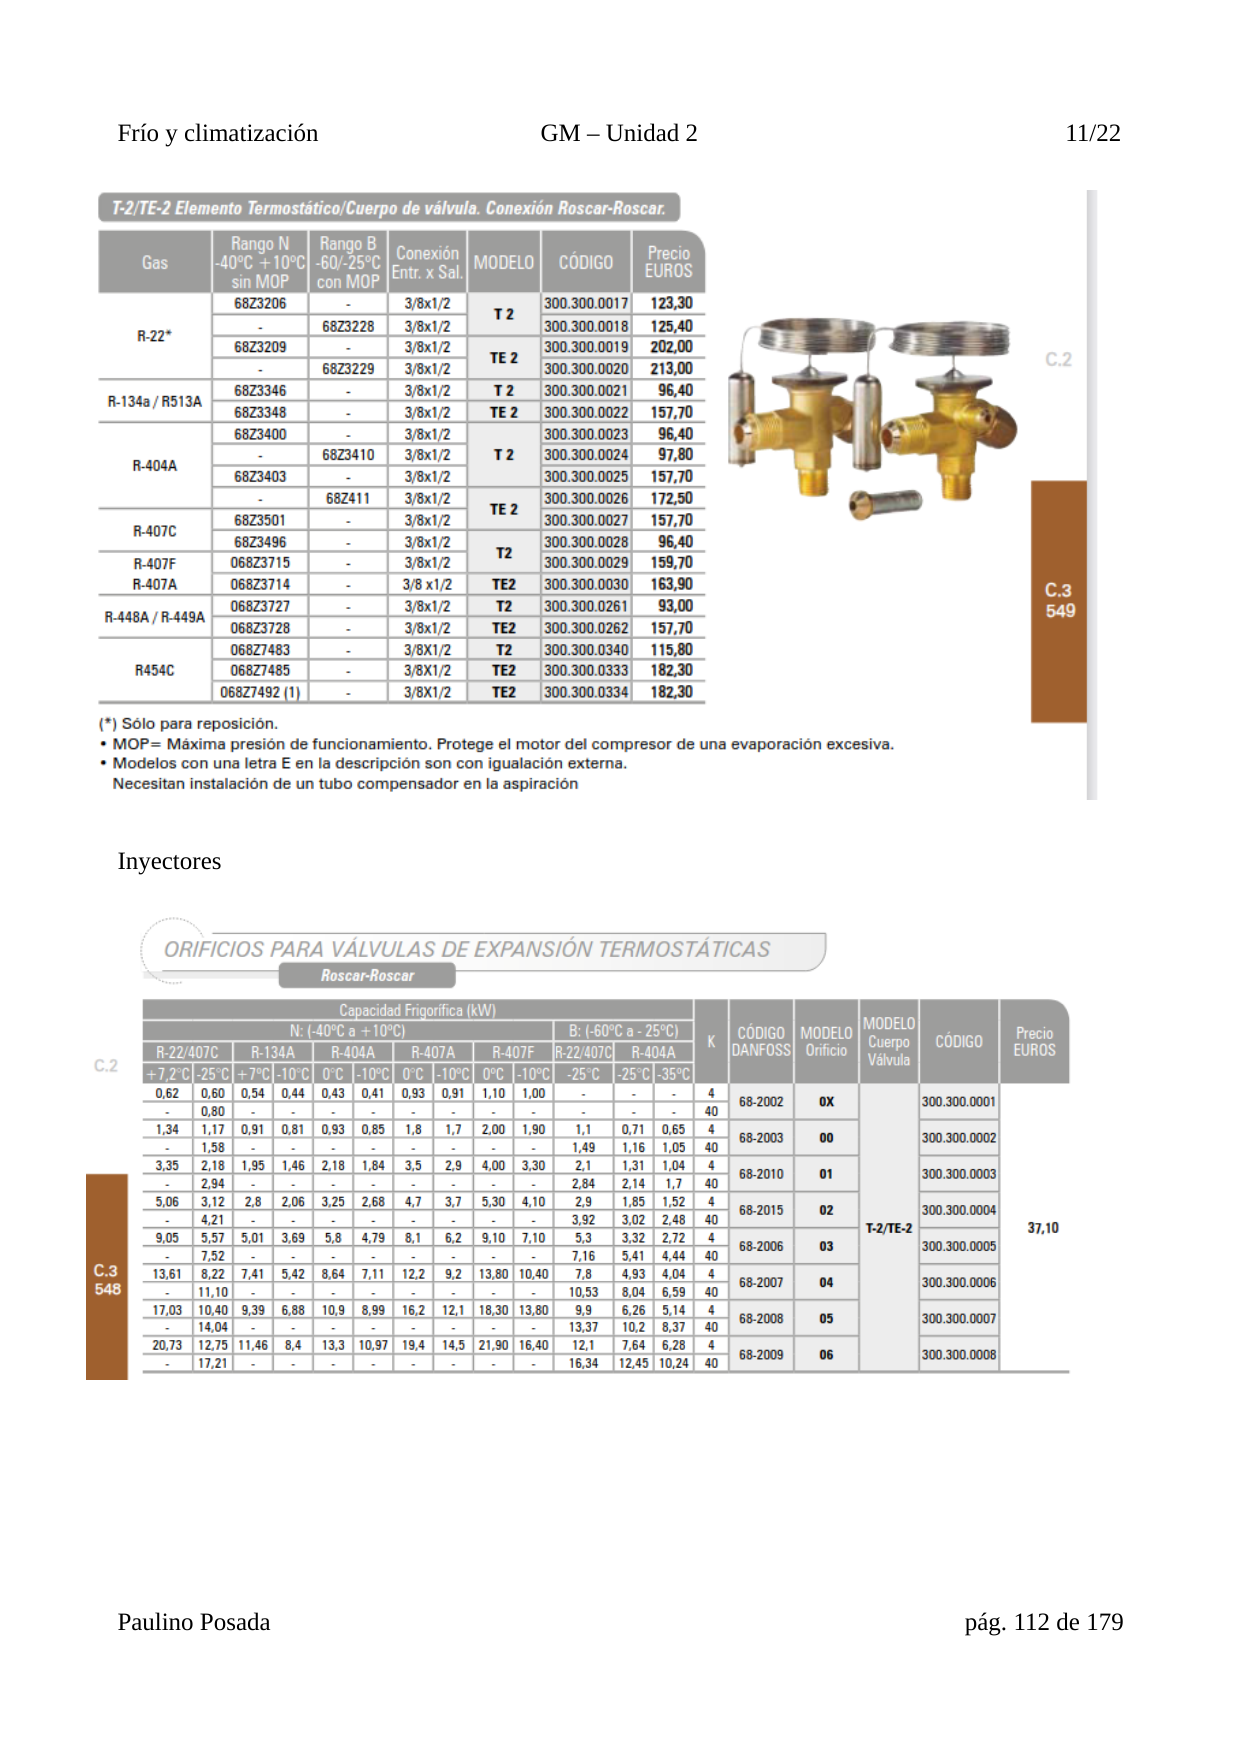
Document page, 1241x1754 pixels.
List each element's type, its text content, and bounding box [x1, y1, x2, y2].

picture [93, 190, 1098, 800]
picture [86, 910, 1091, 1380]
text Inyectores [117, 846, 1123, 875]
